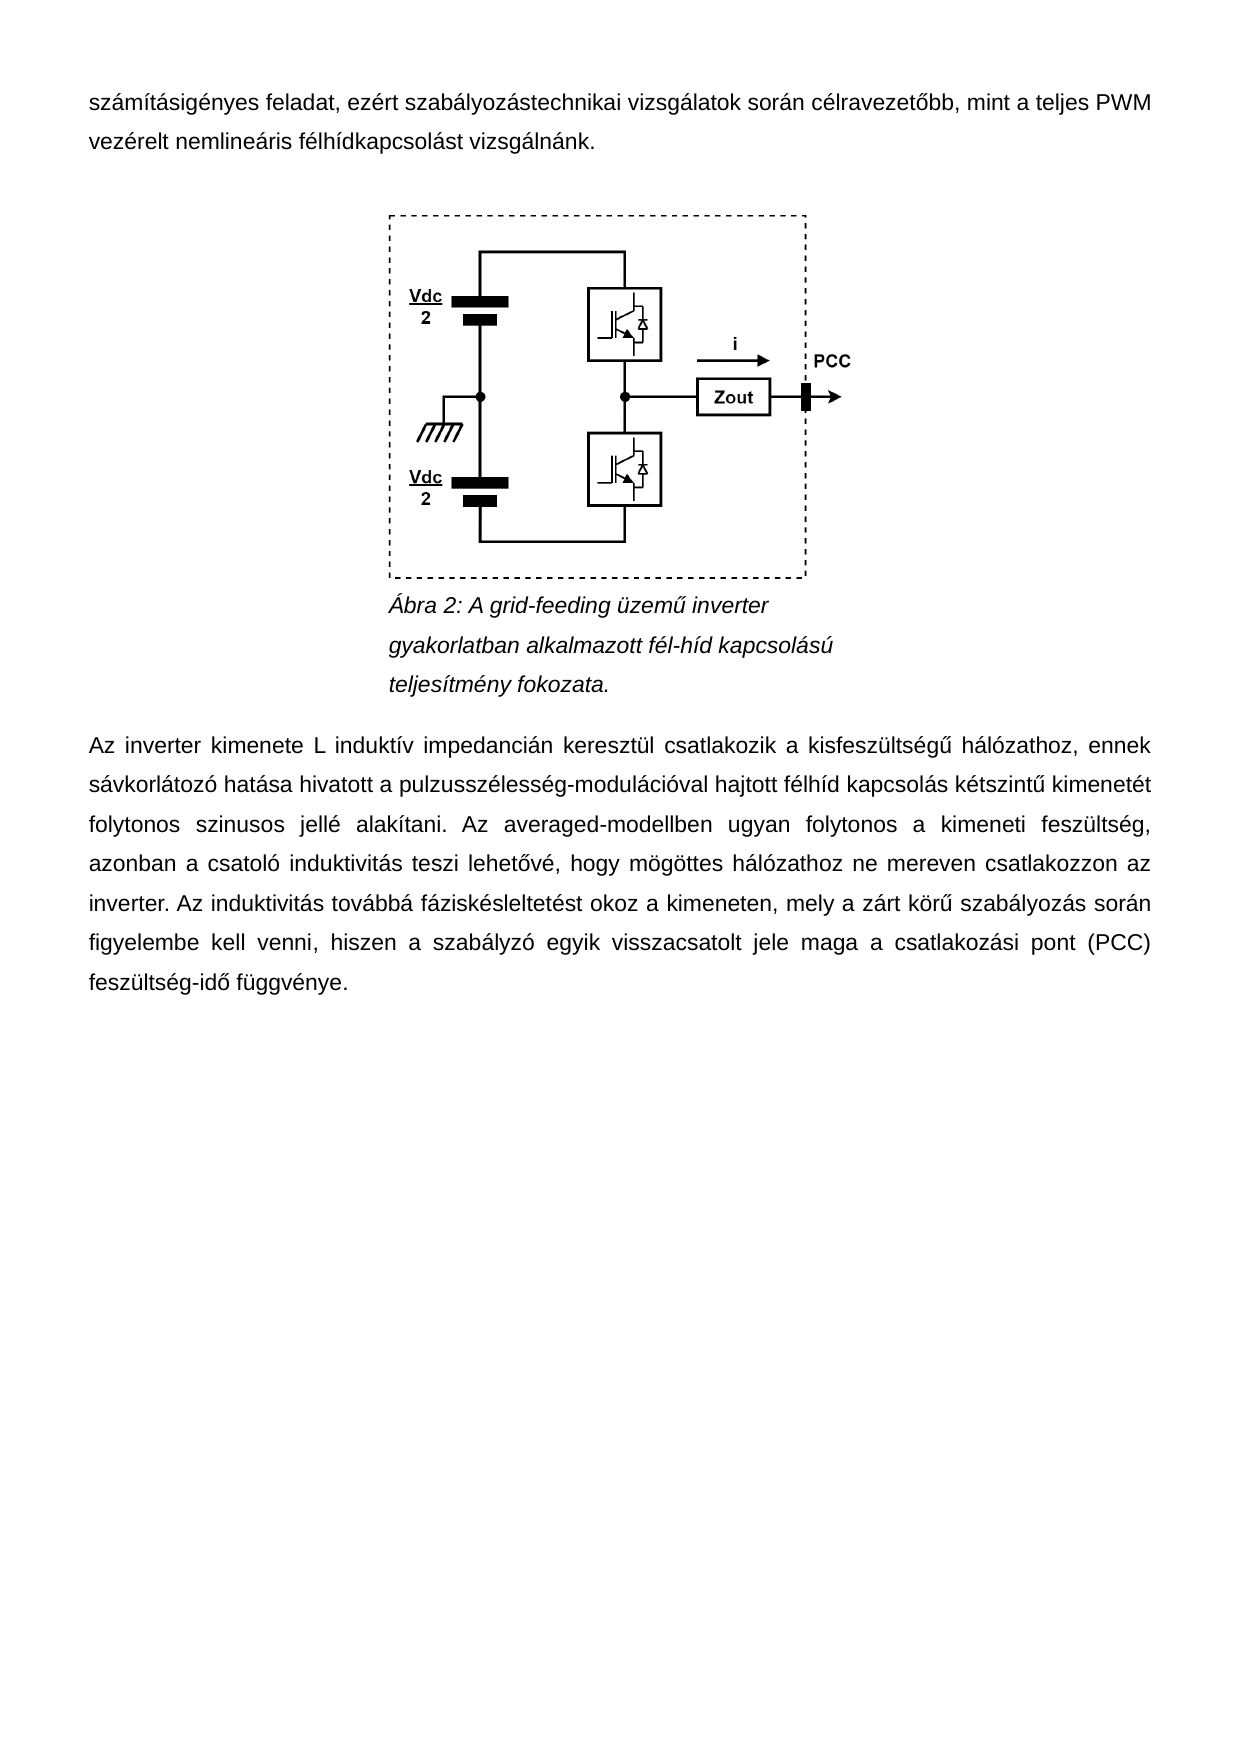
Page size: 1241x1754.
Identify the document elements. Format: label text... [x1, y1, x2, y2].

text Ábra 2: A grid-feeding üzemű inverter gyakorlatban alkalmazott fél-híd kapcsolású teljesítmény fokozata. [388, 580, 852, 698]
picture [388, 215, 852, 580]
text Az inverter kimenete L induktív impedancián keresztül csatlakozik a kisfeszültségű hálózathoz, ennek sávkorlátozó hatása hivatott a pulzusszélesség-modulációval hajtott félhíd kapcsolás kétszintű kimenetét folytonos szinusos jellé alakítani. Az averaged-modellben ugyan folytonos a kimeneti feszültség, azonban a csatoló induktivitás teszi lehetővé, hogy mögöttes hálózathoz ne mereven csatlakozzon az inverter. Az induktivitás továbbá fáziskésleltetést okoz a kimeneten, mely a zárt körű szabályozás során figyelembe kell venni, hiszen a szabályzó egyik visszacsatolt jele maga a csatlakozási pont (PCC) feszültség-idő függvénye. [88, 182, 1152, 995]
text számításigényes feladat, ezért szabályozástechnikai vizsgálatok során célravezetőbb, mint a teljes PWM vezérelt nemlineáris félhídkapcsolást vizsgálnánk. [88, 88, 1152, 154]
